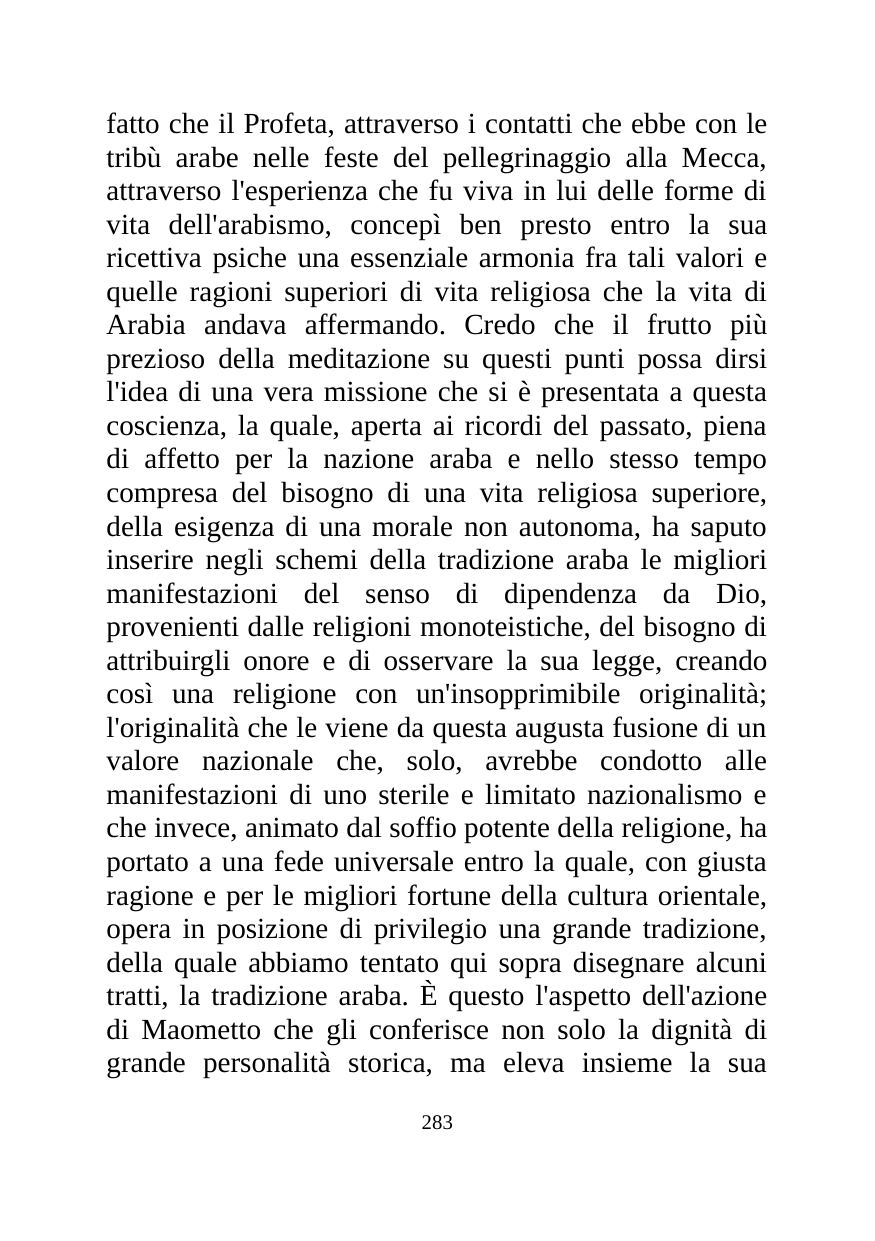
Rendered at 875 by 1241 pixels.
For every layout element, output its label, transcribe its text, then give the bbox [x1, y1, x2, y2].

text fatto che il Profeta, attraverso i contatti che ebbe con le tribù arabe nelle feste del pellegrinaggio alla Mecca, attraverso l'esperienza che fu viva in lui delle forme di vita dell'arabismo, concepì ben presto entro la sua ricettiva psiche una essenziale armonia fra tali valori e quelle ragioni superiori di vita religiosa che la vita di Arabia andava affermando. Credo che il frutto più prezioso della meditazione su questi punti possa dirsi l'idea di una vera missione che si è presentata a questa coscienza, la quale, aperta ai ricordi del passato, piena di affetto per la nazione araba e nello stesso tempo compresa del bisogno di una vita religiosa superiore, della esigenza di una morale non autonoma, ha saputo inserire negli schemi della tradizione araba le migliori manifestazioni del senso di dipendenza da Dio, provenienti dalle religioni monoteistiche, del bisogno di attribuirgli onore e di osservare la sua legge, creando così una religione con un'insopprimibile originalità; l'originalità che le viene da questa augusta fusione di un valore nazionale che, solo, avrebbe condotto alle manifestazioni di uno sterile e limitato nazionalismo e che invece, animato dal soffio potente della religione, ha portato a una fede universale entro la quale, con giusta ragione e per le migliori fortune della cultura orientale, opera in posizione di privilegio una grande tradizione, della quale abbiamo tentato qui sopra disegnare alcuni tratti, la tradizione araba. È questo l'aspetto dell'azione di Maometto che gli conferisce non solo la dignità di grande personalità storica, ma eleva insieme la sua [106, 106, 768, 1079]
